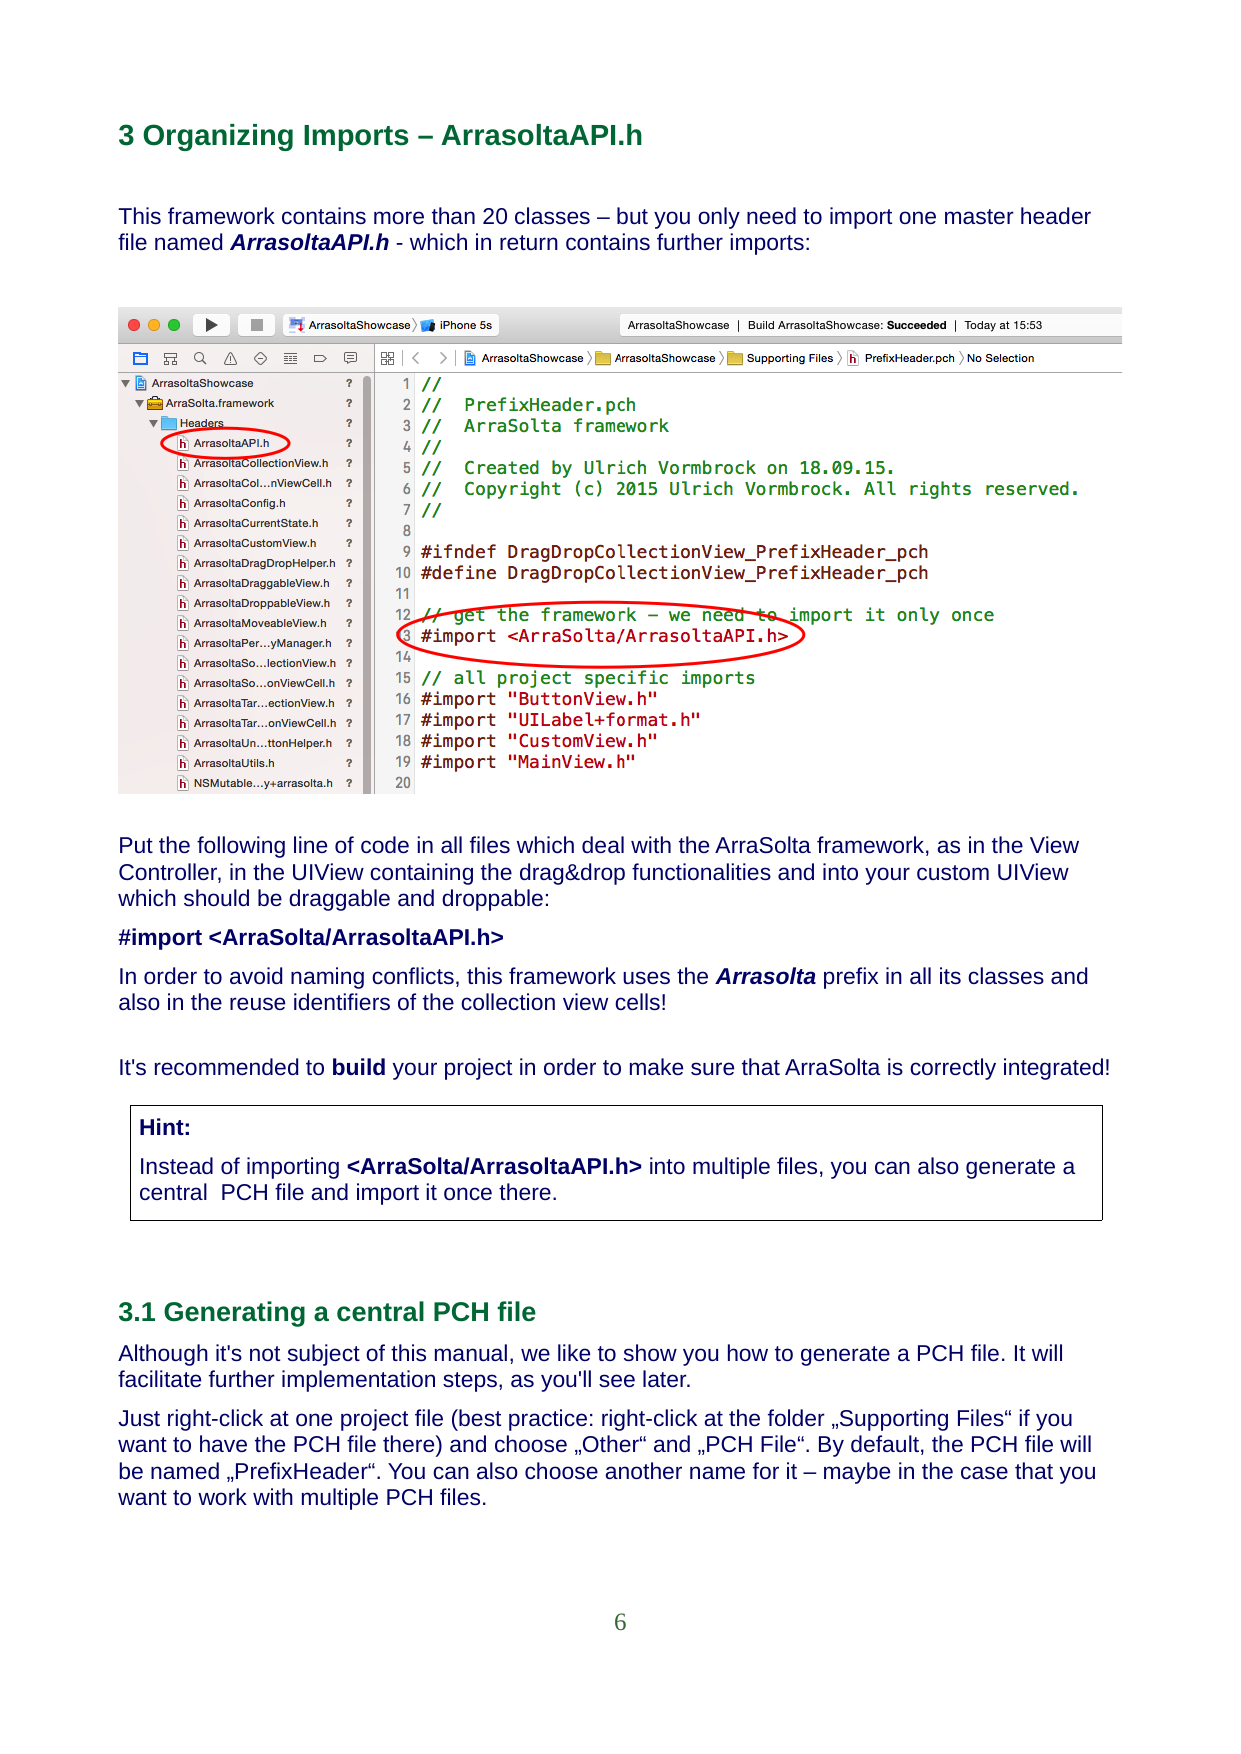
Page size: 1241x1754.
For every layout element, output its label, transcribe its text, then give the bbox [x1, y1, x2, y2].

text Put the following line of code in all files which deal with the ArraSolta framework, as in the View Controller, in the UIView containing the drag&drop functionalities and into your custom UIView which should be draggable and droppable: [118, 832, 1122, 911]
text Just right-click at one project file (best practice: right-click at the folder „Supporting Files“ if you want to have the PCH file there) and choose „Other“ and „PCH File“. By default, the PCH file will be named „PrefixHeader“. You can also choose another name for it – maybe in the case that you want to work with multiple PCH files. [118, 1405, 1122, 1510]
picture [118, 307, 1123, 794]
subtitle 3.1 Generating a central PCH file [118, 1296, 1122, 1327]
text Instead of importing <ArraSolta/ArrasoltaAPI.h> into multiple files, you can also generate a central PCH file and import it once there. [139, 1153, 1093, 1206]
subtitle 3 Organizing Imports – ArrasoltaAPI.h [118, 118, 1122, 152]
text Although it's not subject of this manual, we like to show you how to generate a PCH file. It will facilitate further implementation steps, as you'll see later. [118, 1340, 1122, 1392]
text This framework contains more than 20 classes – but you only need to import one master header file named ArrasoltaAPI.h - which in return contains further imports: [118, 203, 1122, 256]
text Hint: [139, 1114, 1093, 1140]
text #import <ArraSolta/ArrasoltaAPI.h> [118, 924, 1122, 950]
text In order to avoid naming conflicts, this framework uses the Arrasolta prefix in all its classes and also in the reuse identifiers of the collection view cells! [118, 963, 1122, 1042]
text It's recommended to build your project in order to make sure that ArraSolta is correctly integrated! [118, 1054, 1122, 1081]
